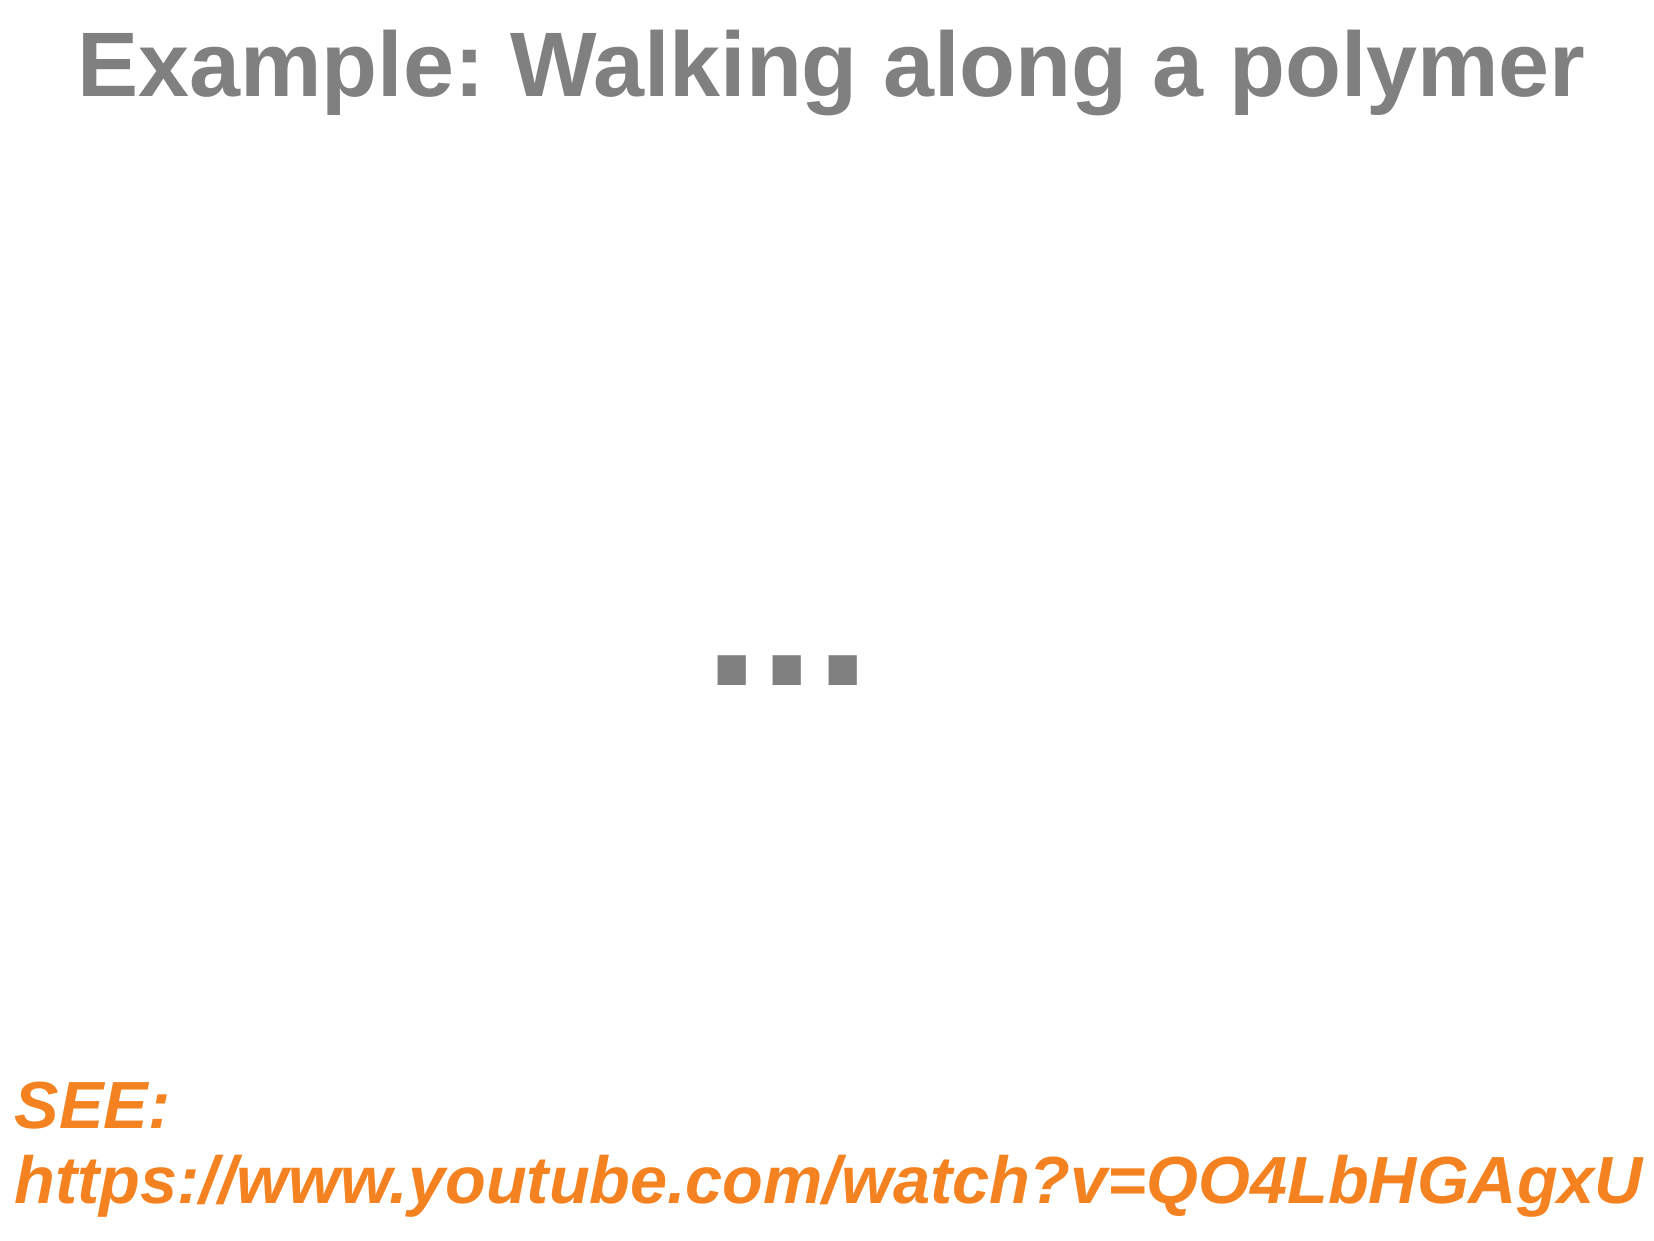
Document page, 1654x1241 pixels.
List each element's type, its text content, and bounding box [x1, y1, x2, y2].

title ... [495, 512, 1081, 721]
title Example: Walking along a polymer [0, 0, 1654, 168]
text_box SEE: https://www.youtube.com/watch?v=QO4LbHGAgxU [0, 1060, 1654, 1241]
